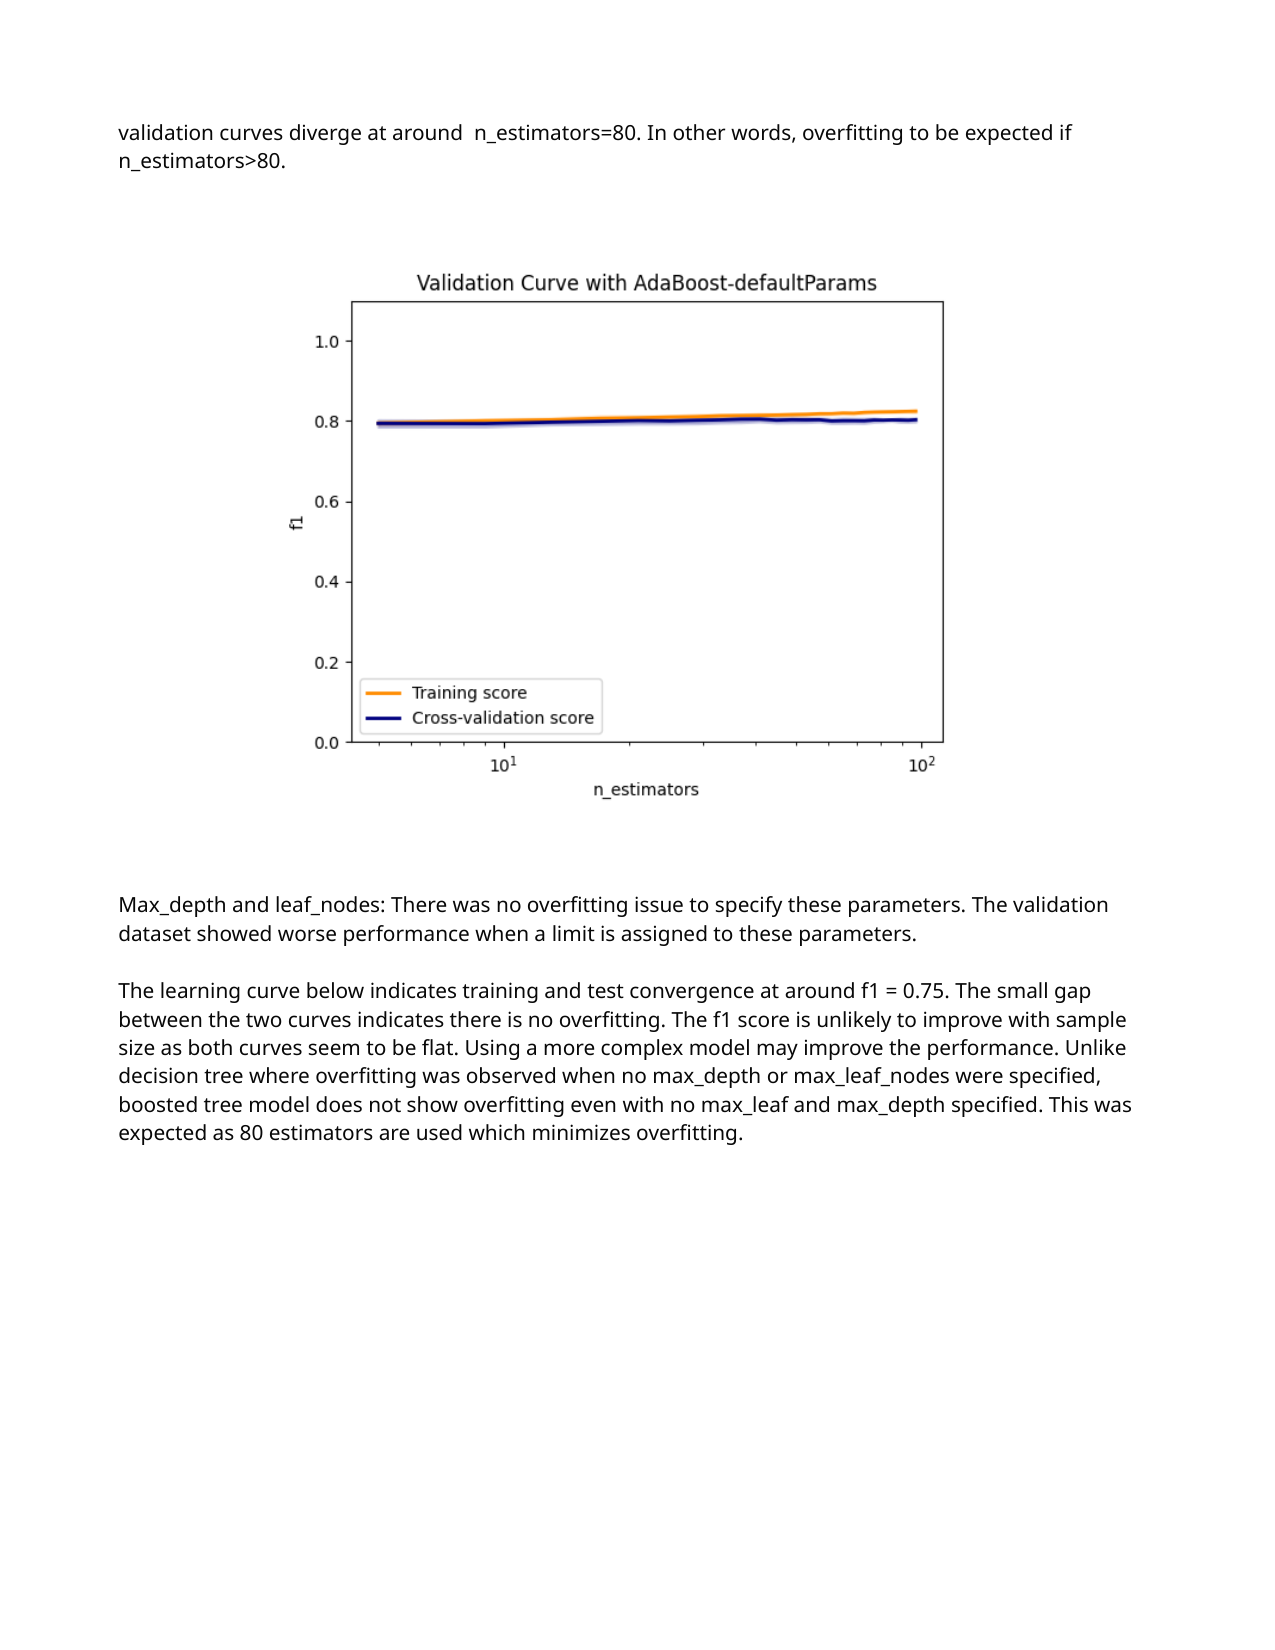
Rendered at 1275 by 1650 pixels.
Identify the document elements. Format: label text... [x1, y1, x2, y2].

picture [256, 232, 1019, 805]
text Max_depth and leaf_nodes: There was no overfitting issue to specify these parameters. The validation dataset showed worse performance when a limit is assigned to these parameters. [118, 891, 1157, 947]
text The learning curve below indicates training and test convergence at around f1 = 0.75. The small gap between the two curves indicates there is no overfitting. The f1 score is unlikely to improve with sample size as both curves seem to be flat. Using a more complex model may improve the performance. Unlike decision tree where overfitting was observed when no max_depth or max_leaf_nodes were specified, boosted tree model does not show overfitting even with no max_leaf and max_depth specified. This was expected as 80 estimators are used which minimizes overfitting. [118, 976, 1157, 1147]
text validation curves diverge at around n_estimators=80. In other words, overfitting to be expected if n_estimators>80. [118, 118, 1157, 175]
